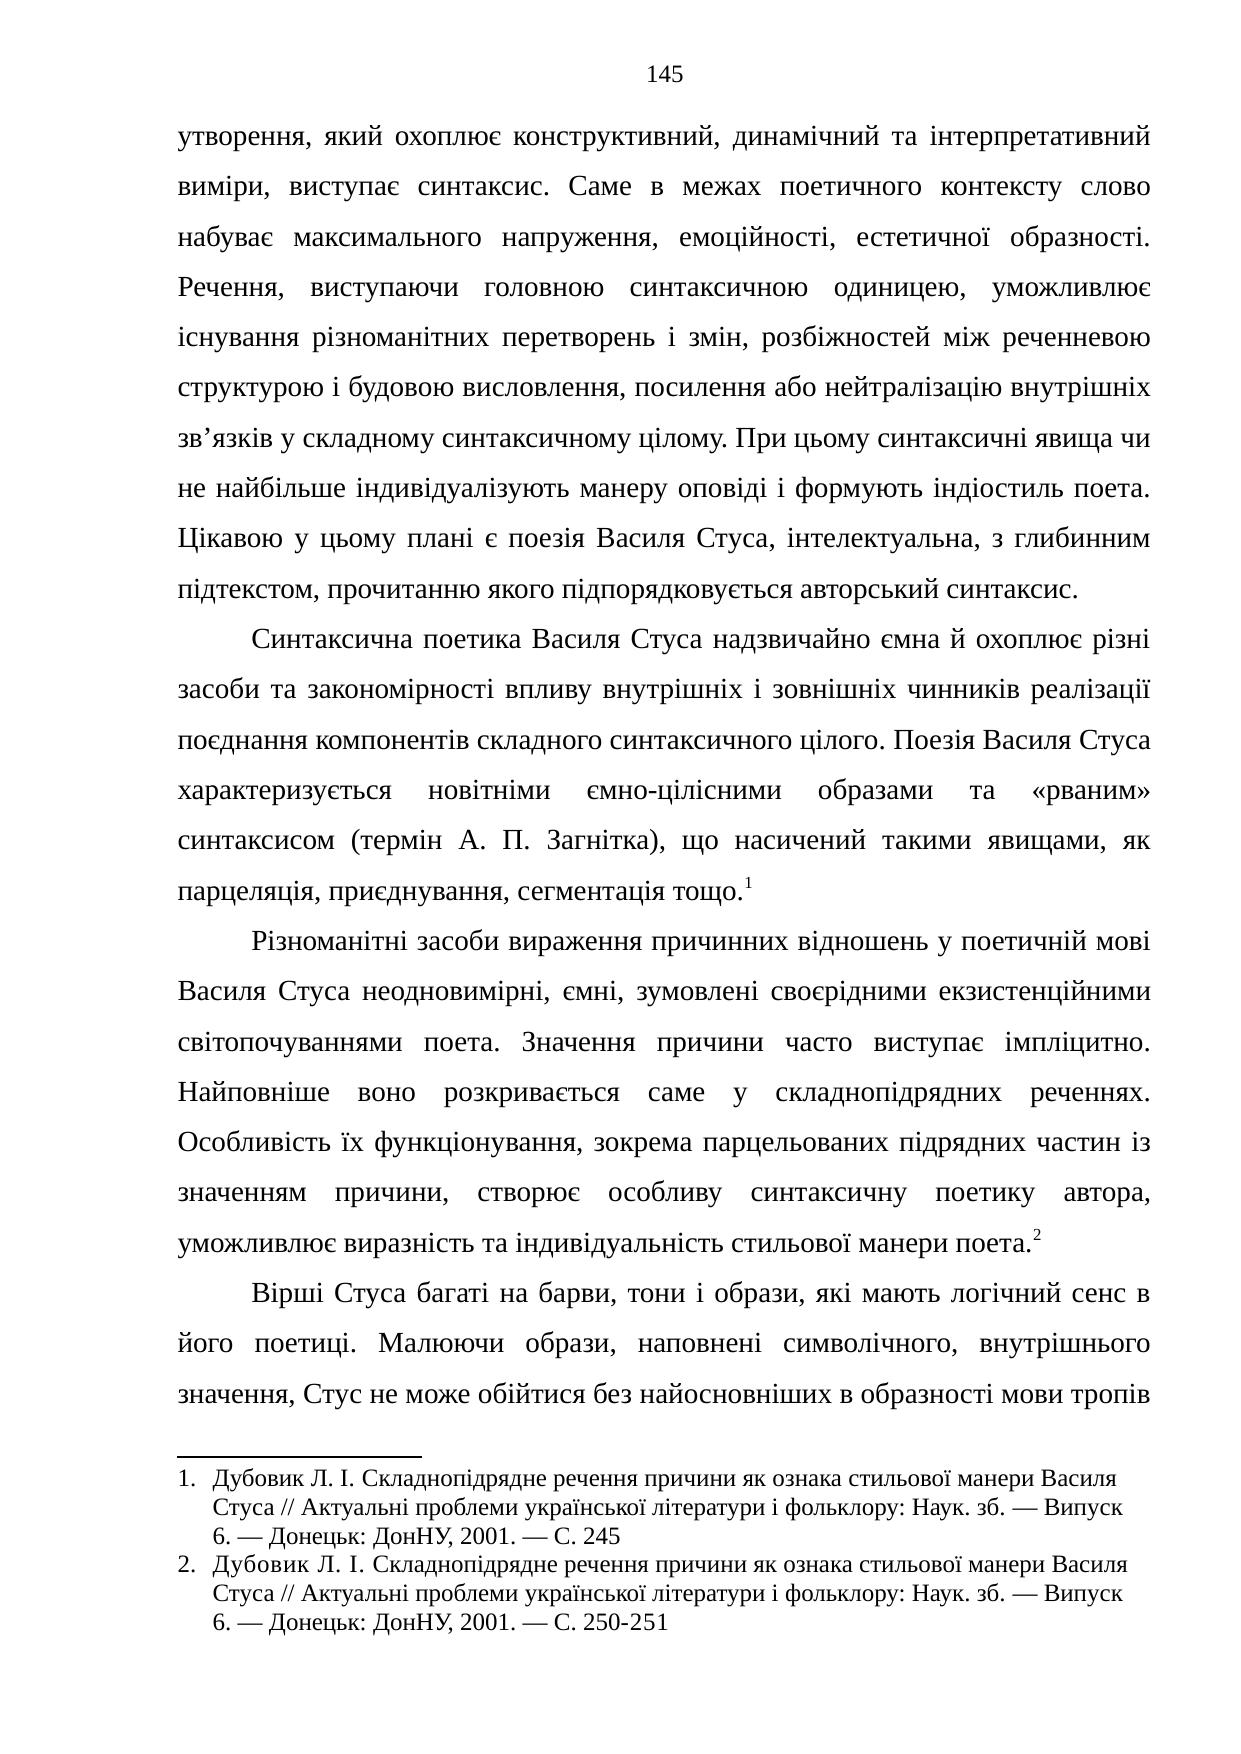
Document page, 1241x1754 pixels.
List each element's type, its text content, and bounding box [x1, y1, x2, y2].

text Вірші Стуса багаті на барви, тони і образи, які мають логічний сенс в його поетиці. Малюючи образи, наповнені символічного, внутрішнього значення, Стус не може обійтися без найосновніших в образності мови тропів [177, 1275, 1152, 1409]
text утворення, який охоплює конструктивний, динамічний та інтерпретативний виміри, виступає синтаксис. Саме в межах поетичного контексту слово набуває максимального напруження, емоційності, естетичної образності. Речення, виступаючи головною синтаксичною одиницею, уможливлює існування різноманітних перетворень і змін, розбіжностей між реченневою структурою і будовою висловлення, посилення або нейтралізацію внутрішніх зв’язків у складному синтаксичному цілому. При цьому синтаксичні явища чи не найбільше індивідуалізують манеру оповіді і формують індіостиль поета. Цікавою у цьому плані є поезія Василя Стуса, інтелектуальна, з глибинним підтекстом, прочитанню якого підпорядковується авторський синтаксис. [177, 118, 1152, 604]
text Різноманітні засоби вираження причинних відношень у поетичній мові Василя Стуса неодновимірні, ємні, зумовлені своєрідними екзистенційними світопочуваннями поета. Значення причини часто виступає імпліцитно. Найповніше воно розкривається саме у складнопідрядних реченнях. Особливість їх функціонування, зокрема парцельованих підрядних частин із значенням причини, створює особливу синтаксичну поетику автора, уможливлює виразність та індивідуальність стильової манери поета. [177, 923, 1152, 1258]
text Дубовик Л. І. Складнопідрядне речення причини як ознака стильової манери Василя Стуса // Актуальні проблеми української літератури і фольклору: Наук. зб. — Випуск 6. — Донецьк: ДонНУ, 2001. — С. 245 [177, 1463, 1152, 1549]
text Дубовик Л. І. Складнопідрядне речення причини як ознака стильової манери Василя Стуса // Актуальні проблеми української літератури і фольклору: Наук. зб. — Випуск 6. — Донецьк: ДонНУ, 2001. — С. 250-251 [177, 1549, 1152, 1636]
text Синтаксична поетика Василя Стуса надзвичайно ємна й охоплює різні засоби та закономірності впливу внутрішніх і зовнішніх чинників реалізації поєднання компонентів складного синтаксичного цілого. Поезія Василя Стуса характеризується новітніми ємно-цілісними образами та «рваним» синтаксисом (термін А. П. Загнітка), що насичений такими явищами, як парцеляція, приєднування, сегментація тощо. [177, 621, 1152, 906]
